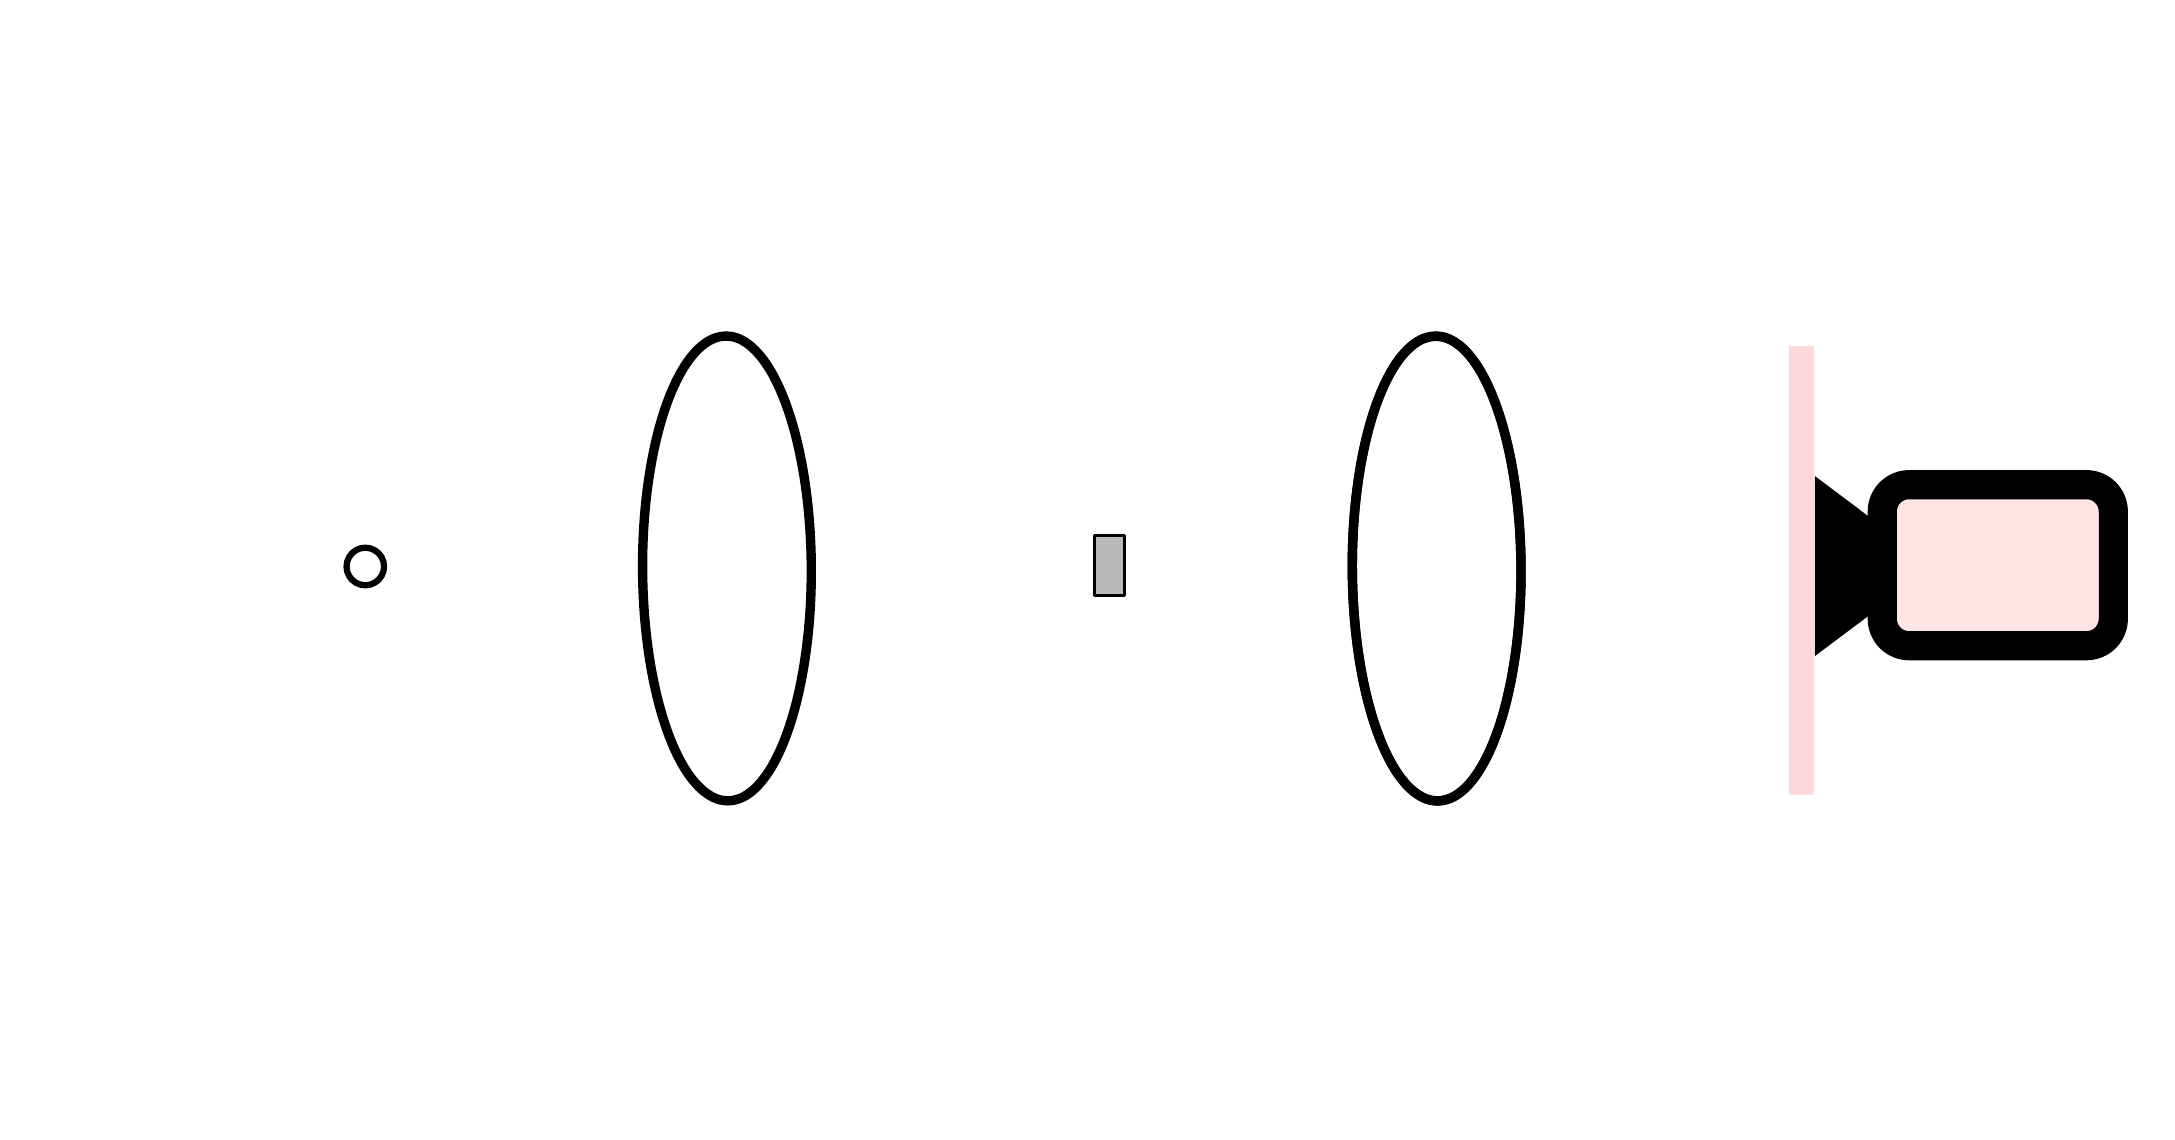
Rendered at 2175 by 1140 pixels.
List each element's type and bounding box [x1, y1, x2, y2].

text_box [1094, 535, 1125, 596]
text_box [1882, 484, 2114, 646]
text_box [642, 336, 812, 801]
text_box [1357, 341, 1516, 796]
text_box [1814, 476, 1875, 657]
